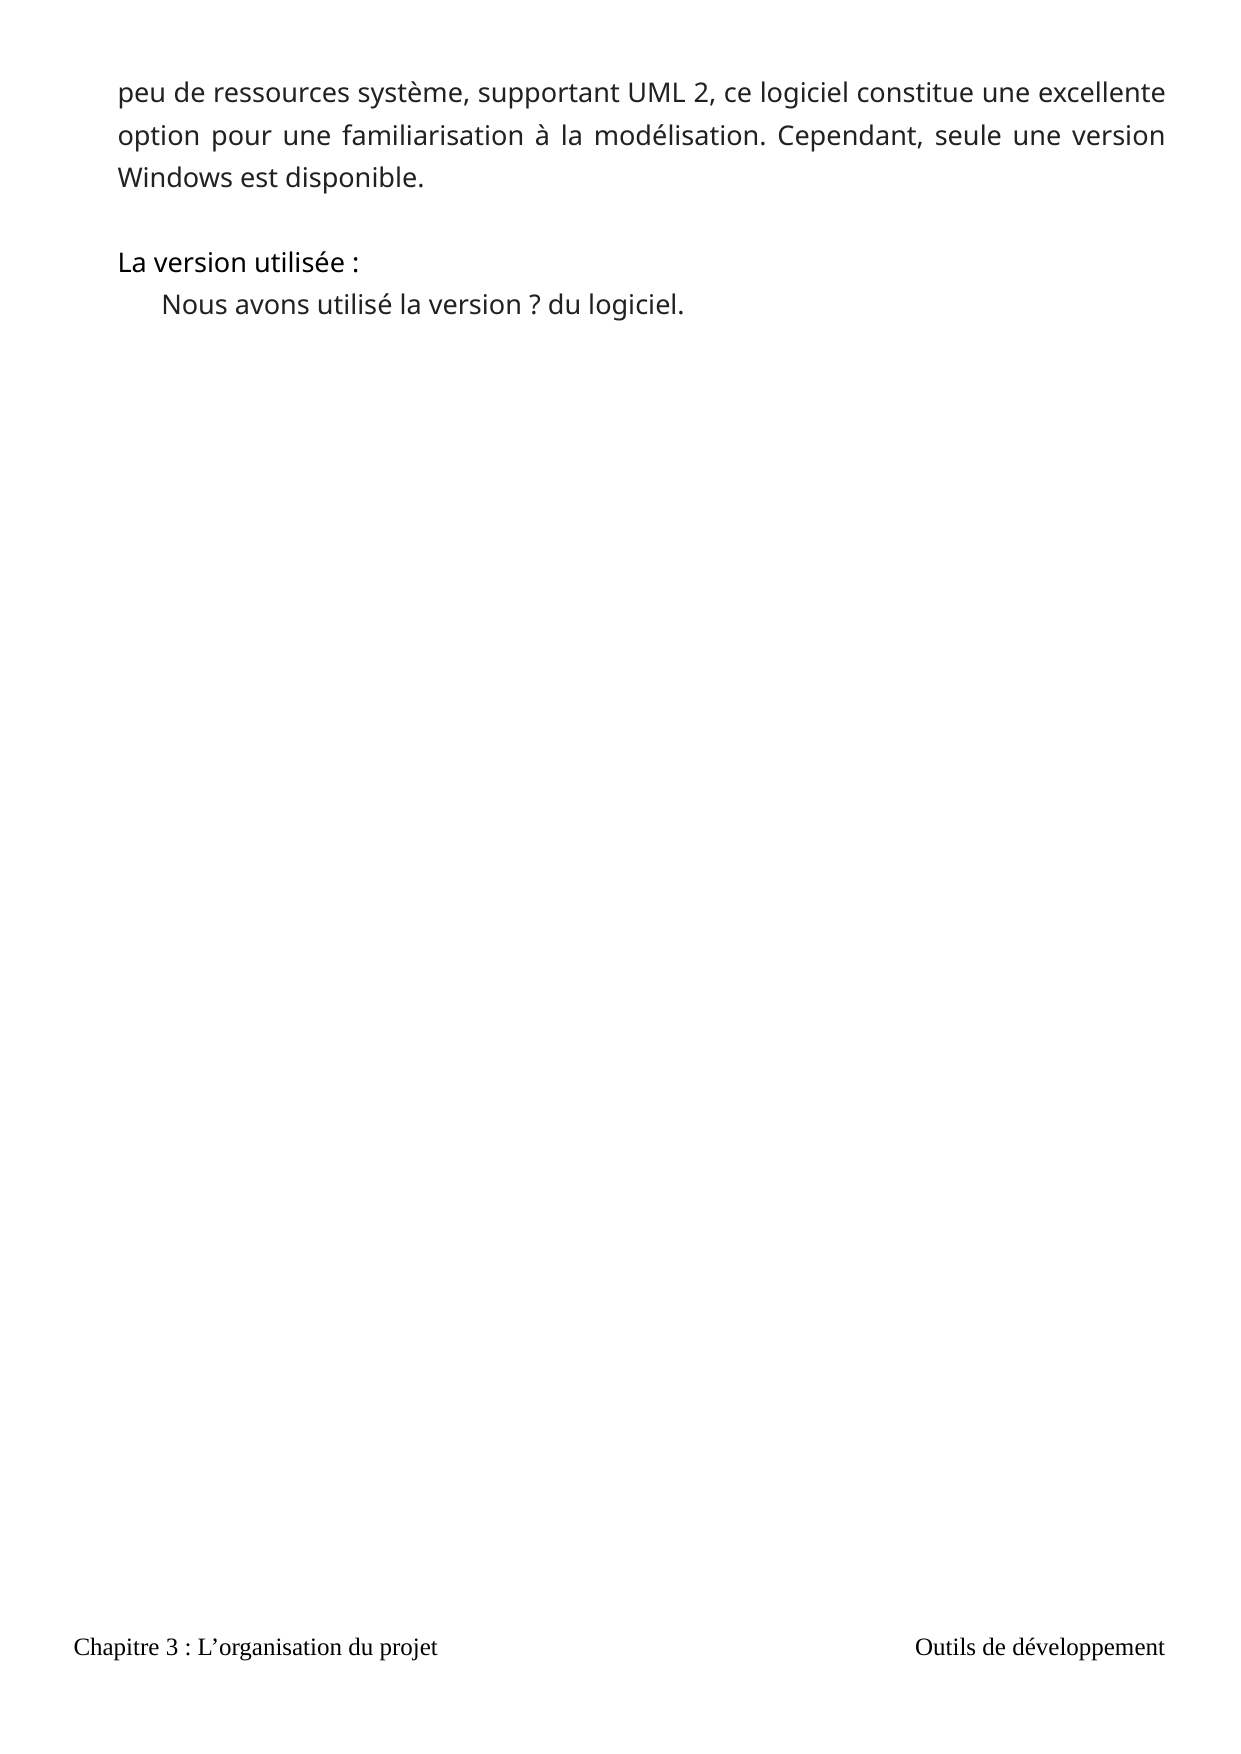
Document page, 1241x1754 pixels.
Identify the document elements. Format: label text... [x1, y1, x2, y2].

text Nous avons utilisé la version ? du logiciel. [117, 286, 1167, 322]
text La version utilisée : [117, 243, 1167, 280]
text peu de ressources système, supportant UML 2, ce logiciel constitue une excellente option pour une familiarisation à la modélisation. Cependant, seule une version Windows est disponible. [117, 73, 1167, 195]
